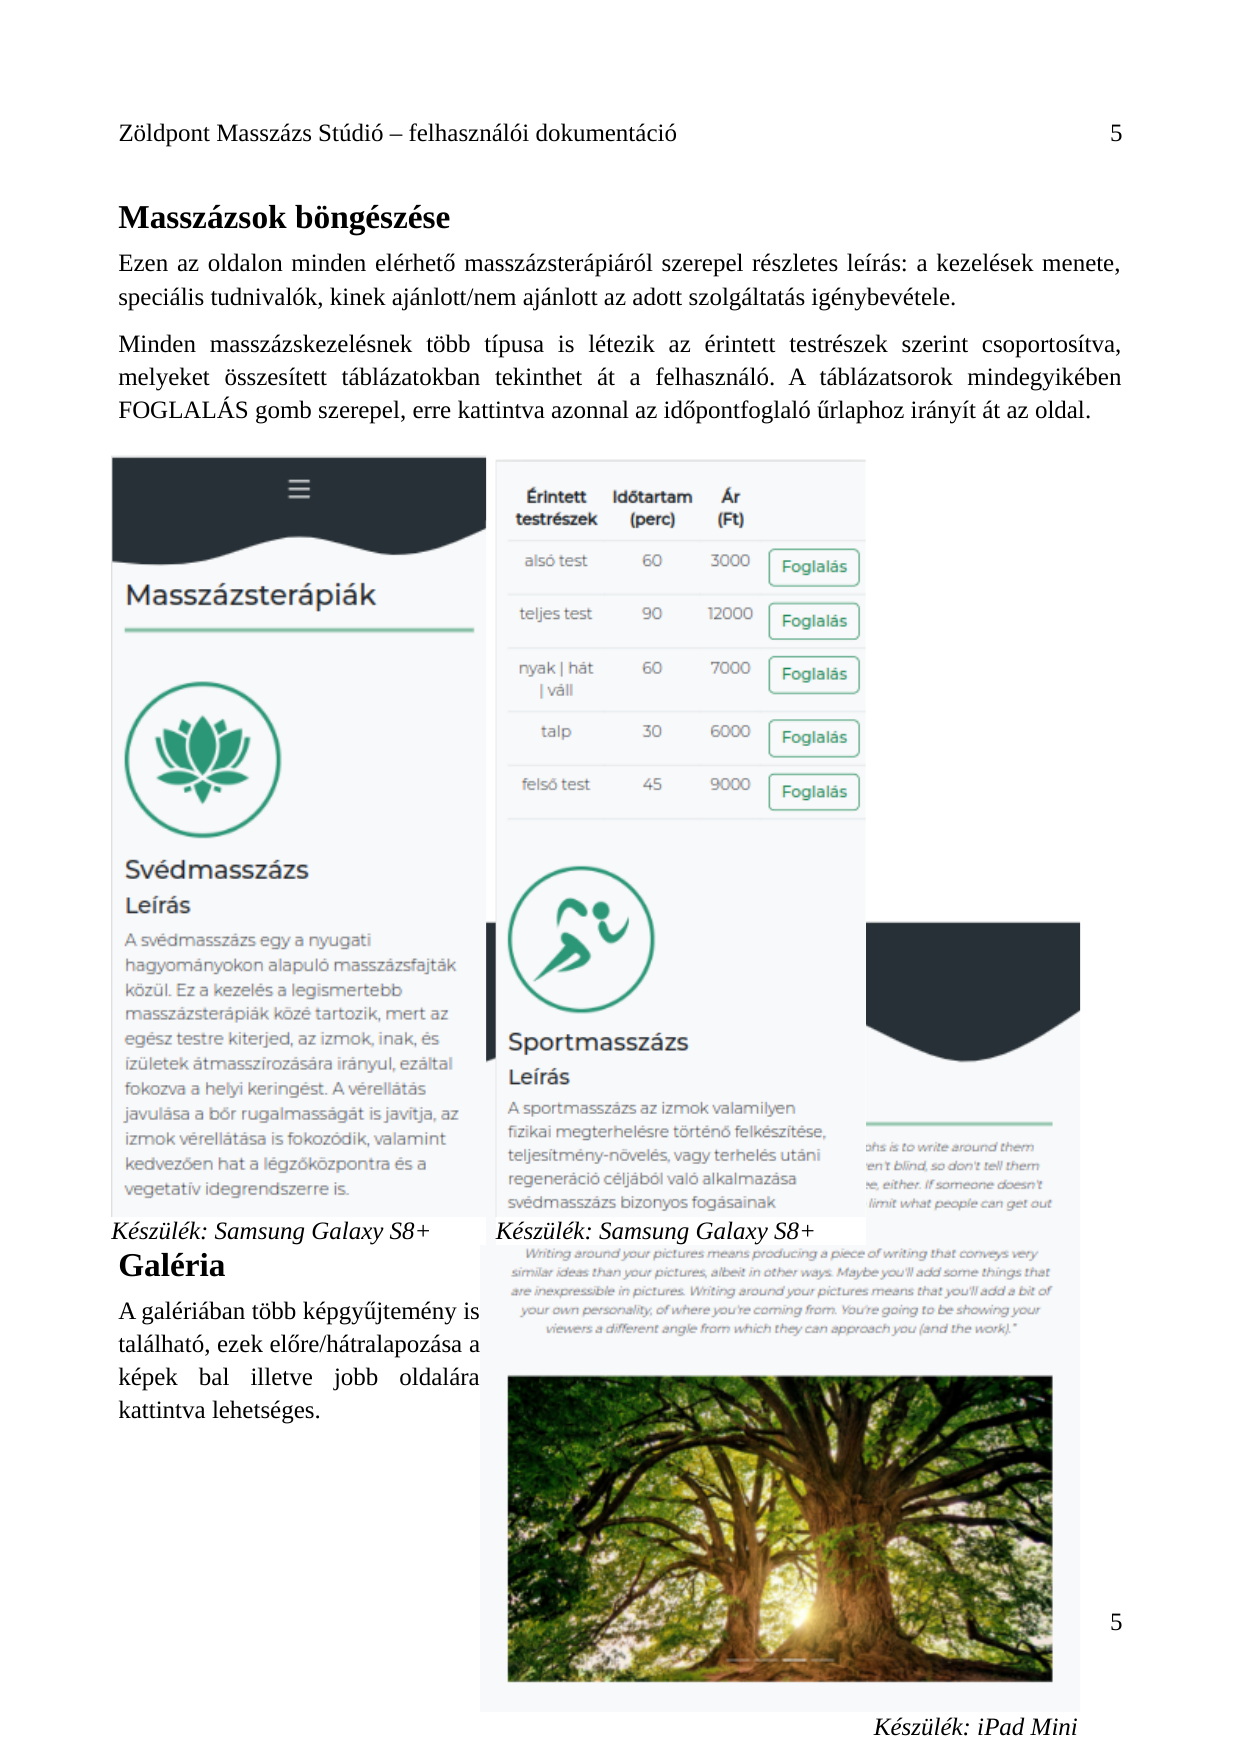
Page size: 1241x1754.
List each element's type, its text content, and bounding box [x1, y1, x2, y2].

subtitle Galéria [118, 1245, 480, 1283]
text [480, 1741, 1080, 1754]
text Ezen az oldalon minden elérhető masszázsterápiáról szerepel részletes leírás: a kezelések menete, speciális tudnivalók, kinek ajánlott/nem ajánlott az adott szolgáltatás igénybevétele. [118, 248, 1122, 310]
subtitle Masszázsok böngészése [118, 198, 1122, 236]
text Készülék: Samsung Galaxy S8+ [496, 1217, 866, 1245]
picture [111, 455, 1081, 1712]
subtitle [866, 511, 1122, 1283]
text A galériában több képgyűjtemény is található, ezek előre/hátralapozása a képek bal illetve jobb oldalára kattintva lehetséges. [118, 1296, 480, 1423]
text Készülék: Samsung Galaxy S8+ [111, 1217, 486, 1245]
text Minden masszázskezelésnek több típusa is létezik az érintett testrészek szerint csoportosítva, melyeket összesített táblázatokban tekinthet át a felhasználó. A táblázatsorok mindegyikében FOGLALÁS gomb szerepel, erre kattintva azonnal az időpontfoglaló űrlaphoz irányít át az oldal. [118, 329, 1122, 424]
subtitle [487, 511, 495, 921]
text Készülék: iPad Mini [480, 1712, 1080, 1741]
text [1081, 1296, 1122, 1423]
